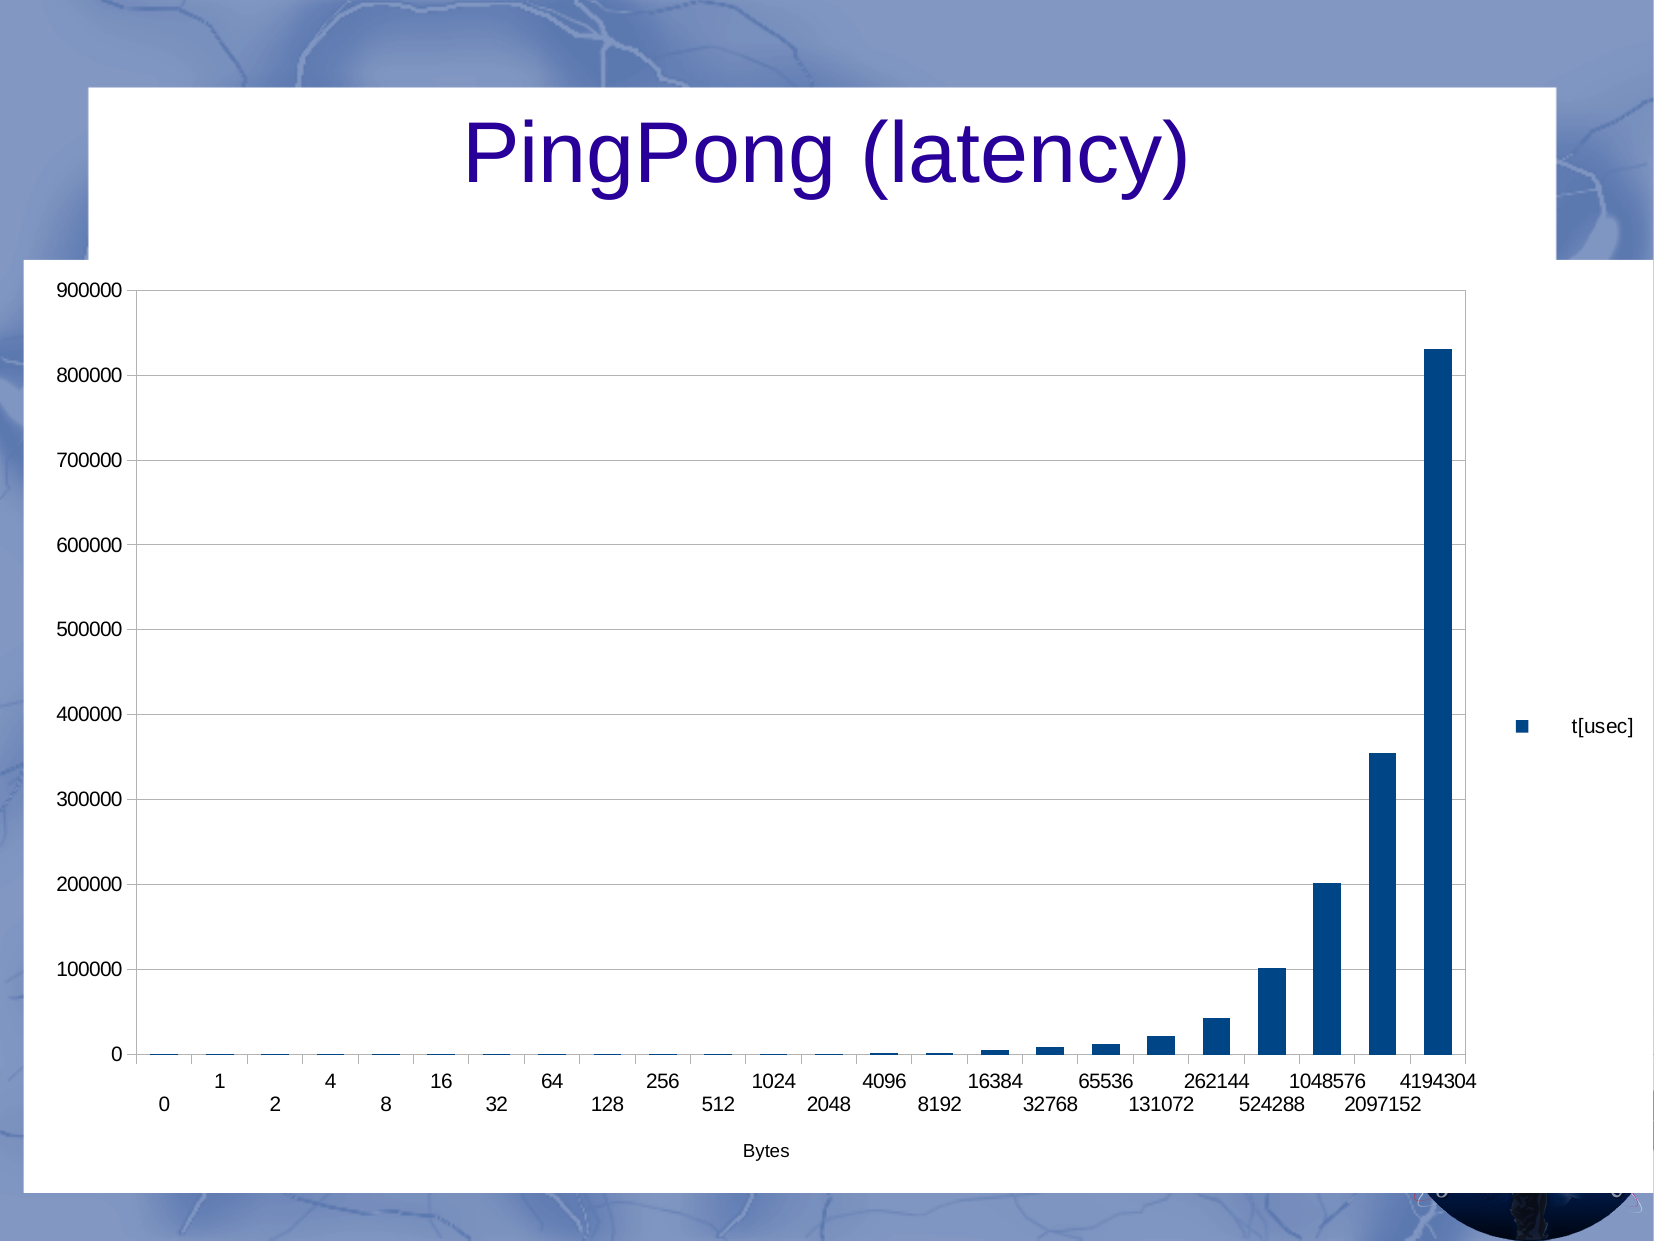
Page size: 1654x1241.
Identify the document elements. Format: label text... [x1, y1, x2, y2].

chart [23, 259, 1654, 1193]
picture [0, 0, 1654, 1241]
title PingPong (latency) [82, 49, 1571, 257]
